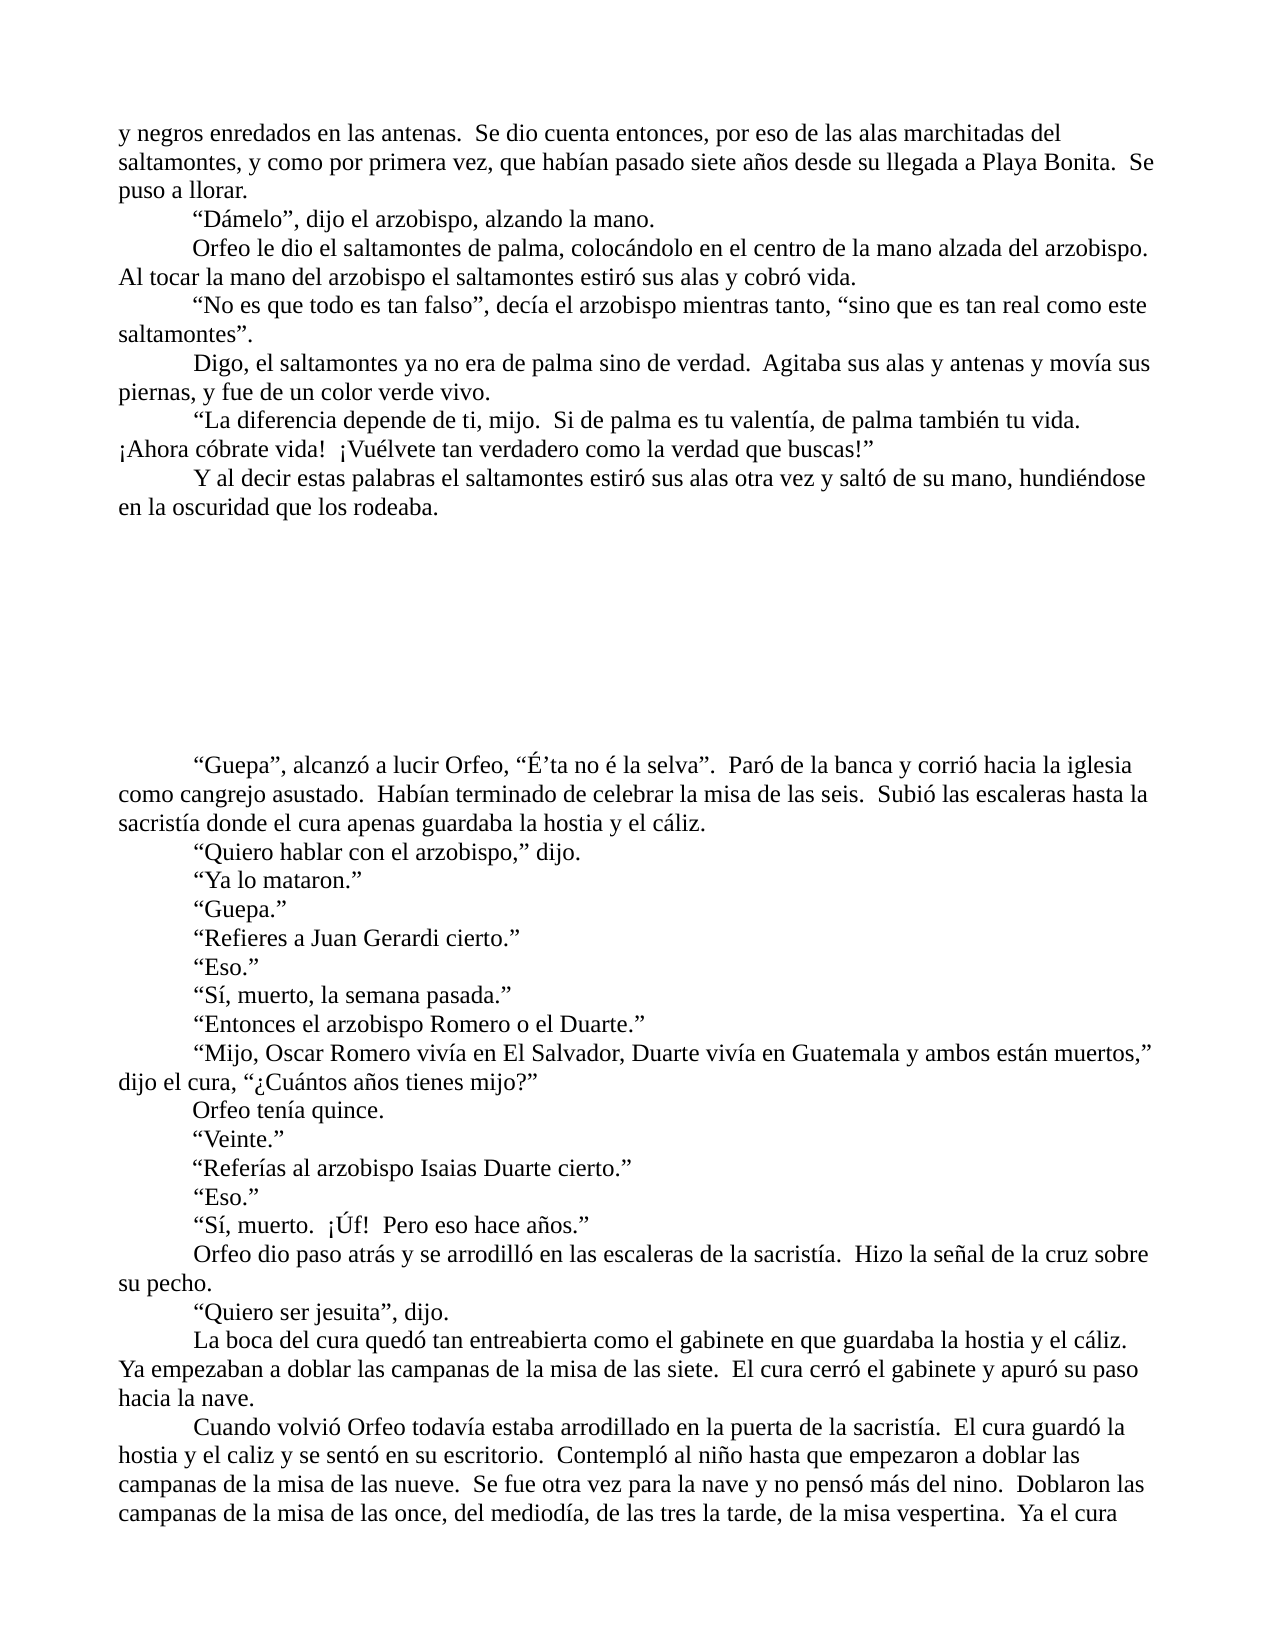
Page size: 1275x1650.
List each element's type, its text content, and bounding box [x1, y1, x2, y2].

text “Quiero hablar con el arzobispo,” dijo. [118, 837, 1157, 866]
text “Sí, muerto, la semana pasada.” [118, 981, 1157, 1009]
text “Dámelo”, dijo el arzobispo, alzando la mano. [118, 204, 1157, 233]
text “Guepa.” [118, 894, 1157, 923]
text La boca del cura quedó tan entreabierta como el gabinete en que guardaba la hostia y el cáliz. Ya empezaban a doblar las campanas de la misa de las siete. El cura cerró el gabinete y apuró su paso hacia la nave. [118, 1326, 1157, 1412]
text “Guepa”, alcanzó a lucir Orfeo, “É’ta no é la selva”. Paró de la banca y corrió hacia la iglesia como cangrejo asustado. Habían terminado de celebrar la misa de las seis. Subió las escaleras hasta la sacristía donde el cura apenas guardaba la hostia y el cáliz. [118, 751, 1157, 837]
text “No es que todo es tan falso”, decía el arzobispo mientras tanto, “sino que es tan real como este saltamontes”. [118, 291, 1157, 348]
text “Sí, muerto. ¡Úf! Pero eso hace años.” [118, 1211, 1157, 1239]
text Orfeo tenía quince. [118, 1096, 1157, 1124]
text “La diferencia depende de ti, mijo. Si de palma es tu valentía, de palma también tu vida. ¡Ahora cóbrate vida! ¡Vuélvete tan verdadero como la verdad que buscas!” [118, 406, 1157, 463]
text “Eso.” [118, 1182, 1157, 1211]
text “Referías al arzobispo Isaias Duarte cierto.” [118, 1153, 1157, 1182]
text “Ya lo mataron.” [118, 866, 1157, 894]
text Y al decir estas palabras el saltamontes estiró sus alas otra vez y saltó de su mano, hundiéndose en la oscuridad que los rodeaba. [118, 463, 1157, 521]
text “Entonces el arzobispo Romero o el Duarte.” [118, 1009, 1157, 1038]
text “Mijo, Oscar Romero vivía en El Salvador, Duarte vivía en Guatemala y ambos están muertos,” dijo el cura, “¿Cuántos años tienes mijo?” [118, 1038, 1157, 1096]
text Orfeo le dio el saltamontes de palma, colocándolo en el centro de la mano alzada del arzobispo. Al tocar la mano del arzobispo el saltamontes estiró sus alas y cobró vida. [118, 233, 1157, 291]
text Cuando volvió Orfeo todavía estaba arrodillado en la puerta de la sacristía. El cura guardó la hostia y el caliz y se sentó en su escritorio. Contempló al niño hasta que empezaron a doblar las campanas de la misa de las nueve. Se fue otra vez para la nave y no pensó más del nino. Doblaron las campanas de la misa de las once, del mediodía, de las tres la tarde, de la misa vespertina. Ya el cura [118, 1412, 1157, 1527]
text “Eso.” [118, 952, 1157, 981]
text Orfeo dio paso atrás y se arrodilló en las escaleras de la sacristía. Hizo la señal de la cruz sobre su pecho. [118, 1239, 1157, 1297]
text “Veinte.” [118, 1124, 1157, 1153]
text y negros enredados en las antenas. Se dio cuenta entonces, por eso de las alas marchitadas del saltamontes, y como por primera vez, que habían pasado siete años desde su llegada a Playa Bonita. Se puso a llorar. [118, 118, 1157, 204]
text “Refieres a Juan Gerardi cierto.” [118, 923, 1157, 952]
text Digo, el saltamontes ya no era de palma sino de verdad. Agitaba sus alas y antenas y movía sus piernas, y fue de un color verde vivo. [118, 348, 1157, 406]
text “Quiero ser jesuita”, dijo. [118, 1297, 1157, 1326]
